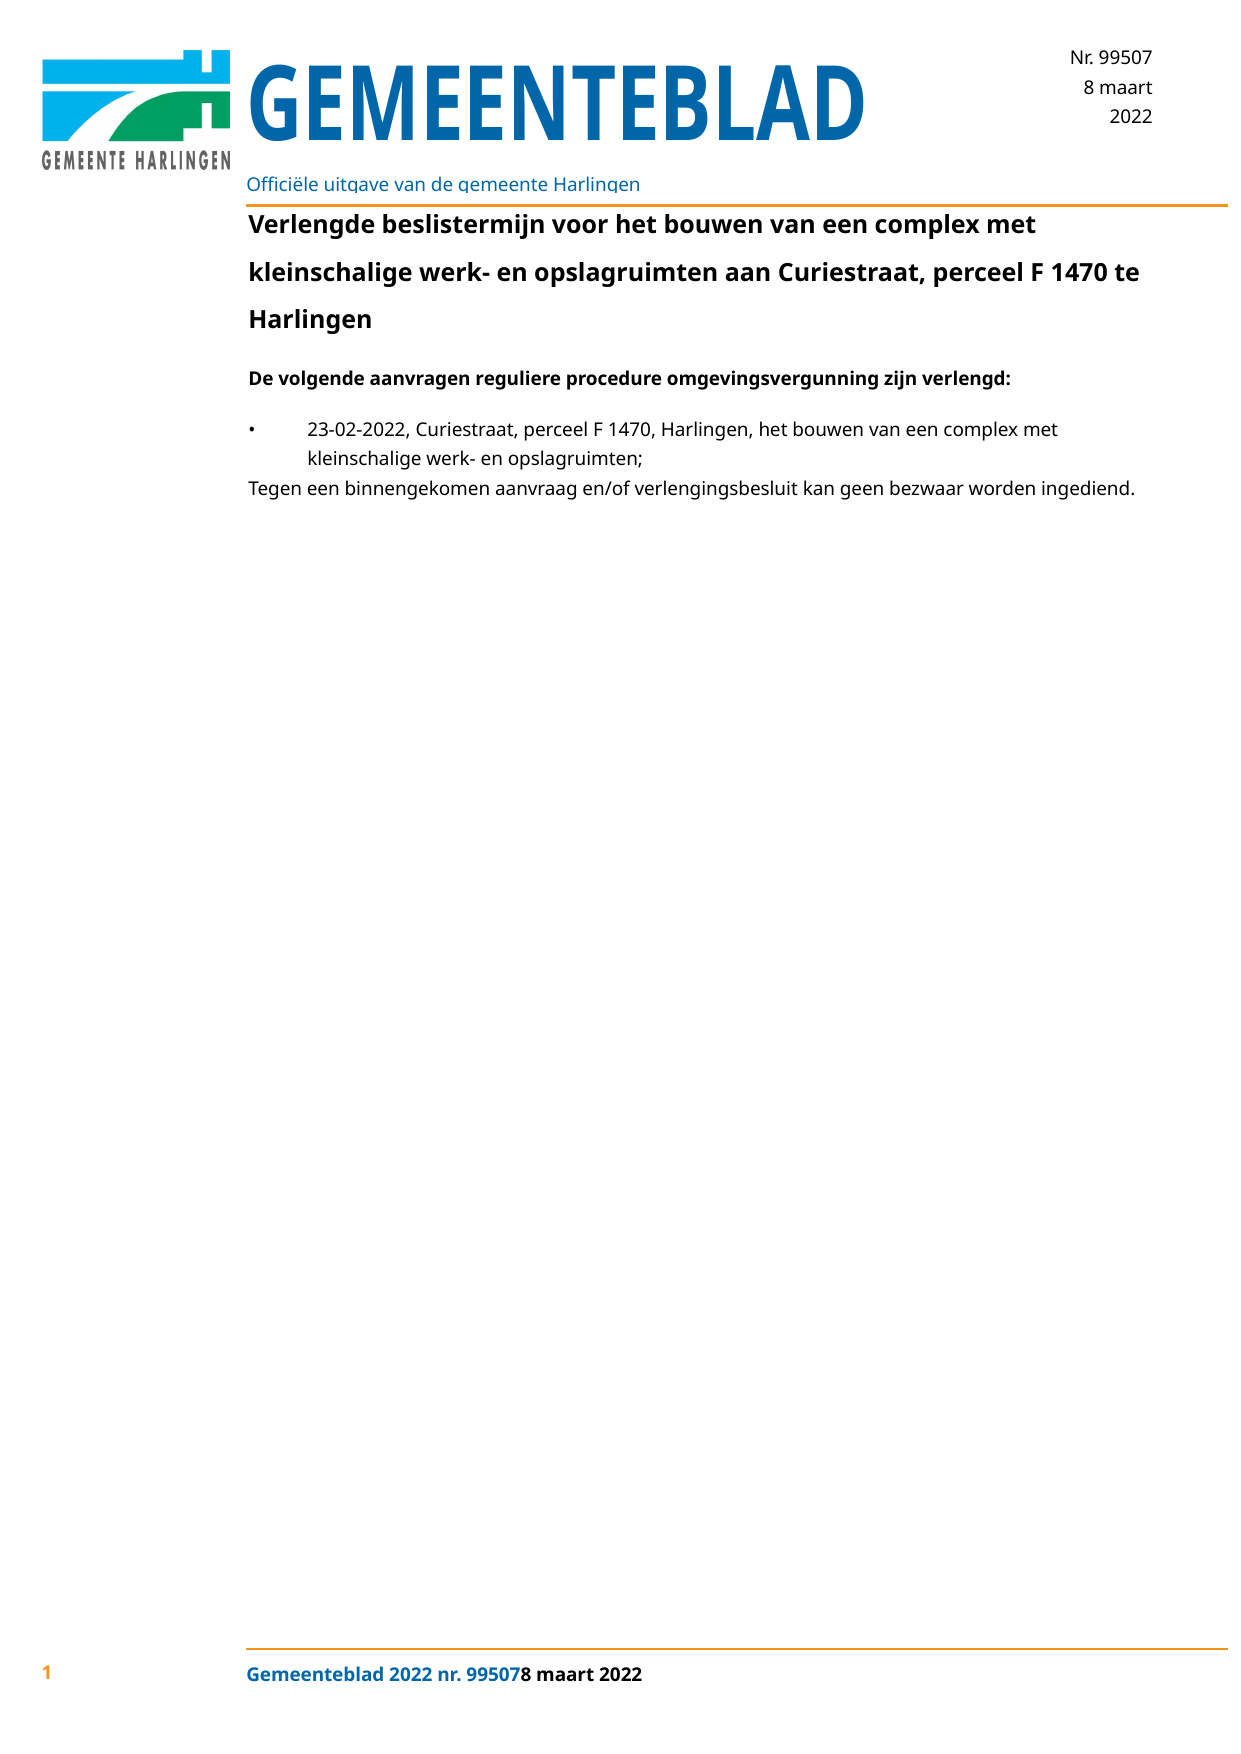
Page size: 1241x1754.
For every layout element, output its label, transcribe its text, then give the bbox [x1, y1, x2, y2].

text Verlengde beslistermijn voor het bouwen van een complex met kleinschalige werk- en opslagruimten aan Curiestraat, perceel F 1470 te Harlingen [248, 207, 1152, 336]
list 23-02-2022, Curiestraat, perceel F 1470, Harlingen, het bouwen van een complex met kleinschalige werk- en opslagruimten; [248, 416, 1152, 471]
text De volgende aanvragen reguliere procedure omgevingsvergunning zijn verlengd: [248, 366, 1152, 391]
picture [41, 47, 231, 172]
text Tegen een binnengekomen aanvraag en/of verlengingsbesluit kan geen bezwaar worden ingediend. [248, 475, 1152, 501]
